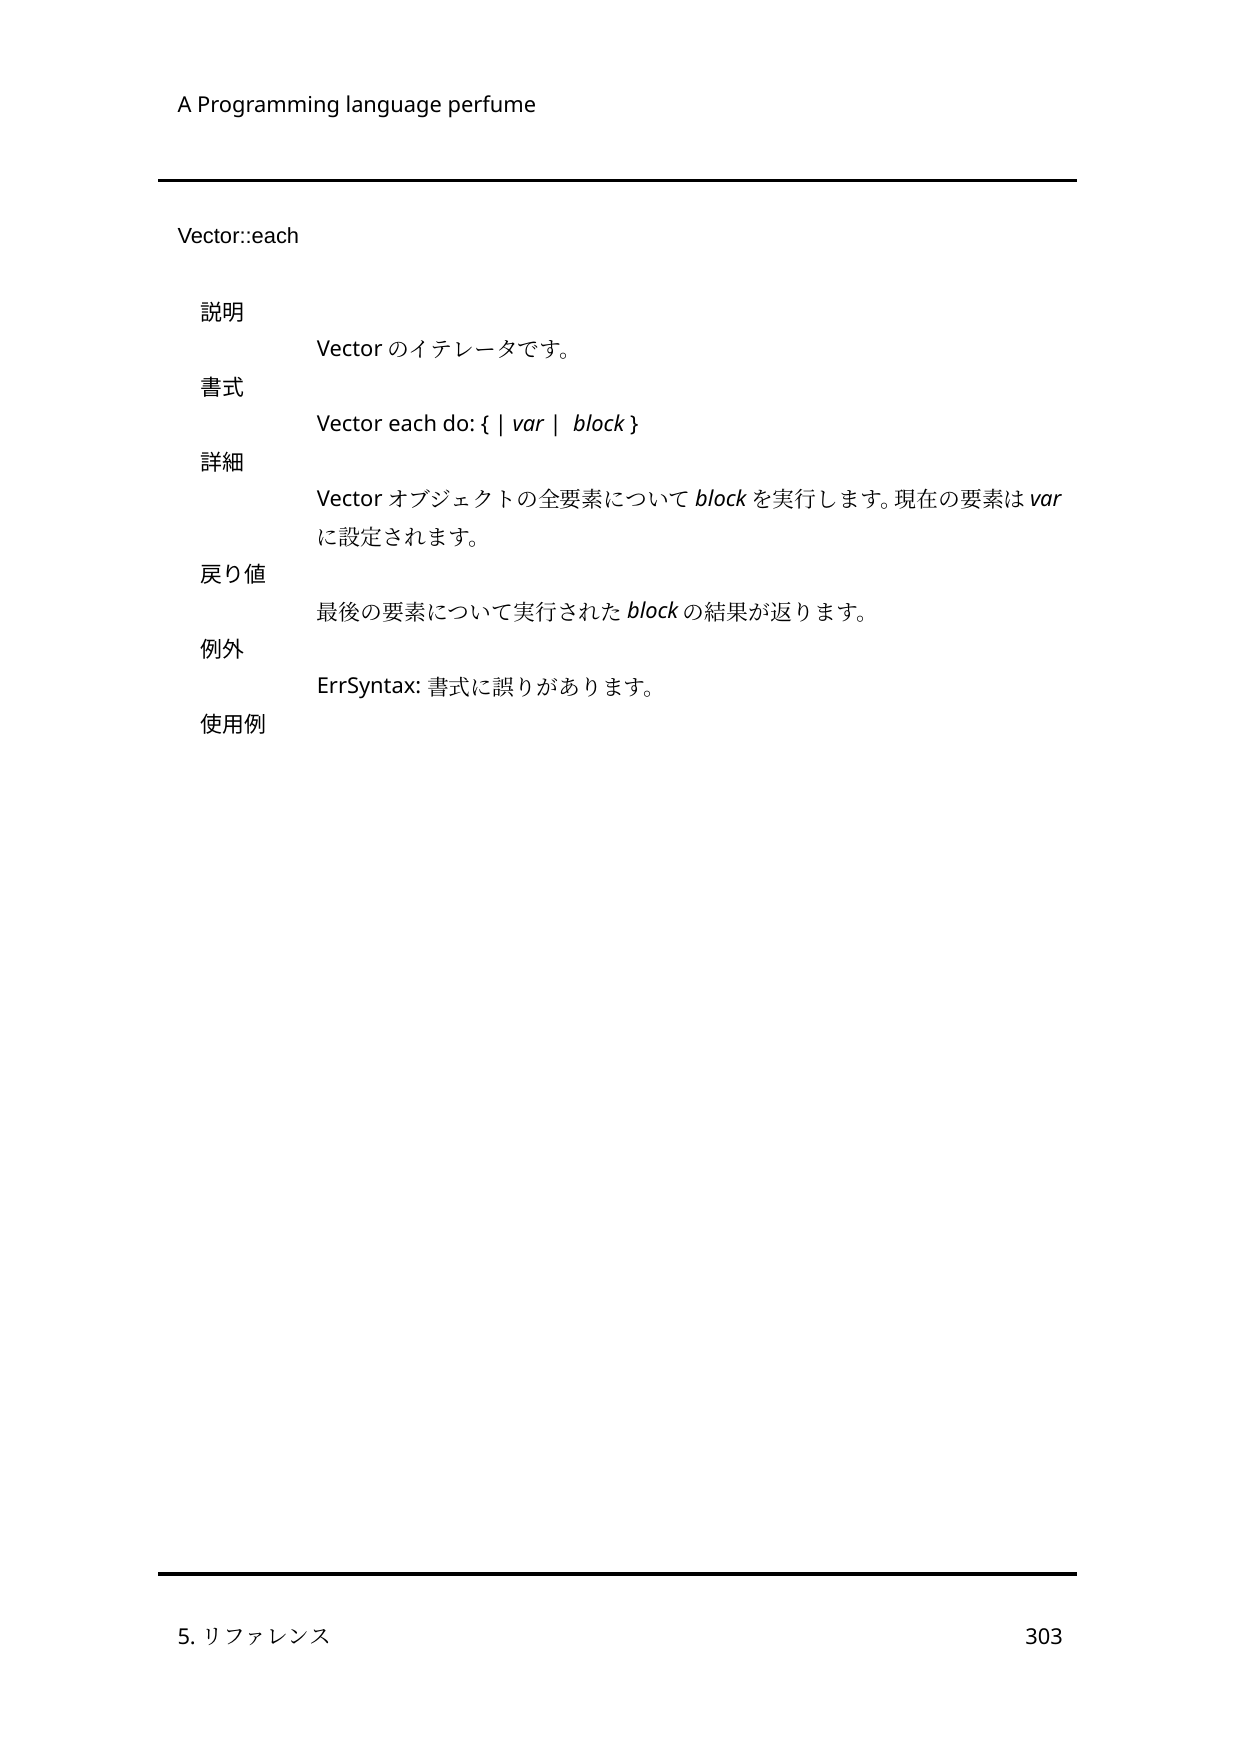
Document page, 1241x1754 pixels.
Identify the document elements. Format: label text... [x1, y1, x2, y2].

table_cell [317, 704, 1063, 779]
table_cell 詳細 [200, 442, 317, 554]
table_cell ErrSyntax: 書式に誤りがあります。 [317, 629, 1063, 704]
table_cell 戻り値 [200, 554, 317, 629]
table_cell 最後の要素について実行されたblockの結果が返ります。 [317, 554, 1063, 629]
table_cell 書式 [200, 367, 317, 442]
subtitle Vector::each [177, 217, 1063, 254]
table_header Vectorのイテレータです。 [317, 292, 1063, 367]
table_cell 例外 [200, 629, 317, 704]
table_cell Vector each do: { | var | block } [317, 367, 1063, 442]
table_cell 使用例 [200, 704, 317, 779]
table_cell Vectorオブジェクトの全要素についてblockを実行します。現在の要素はvar に設定されます。 [317, 442, 1063, 554]
table_header 説明 [200, 292, 317, 367]
